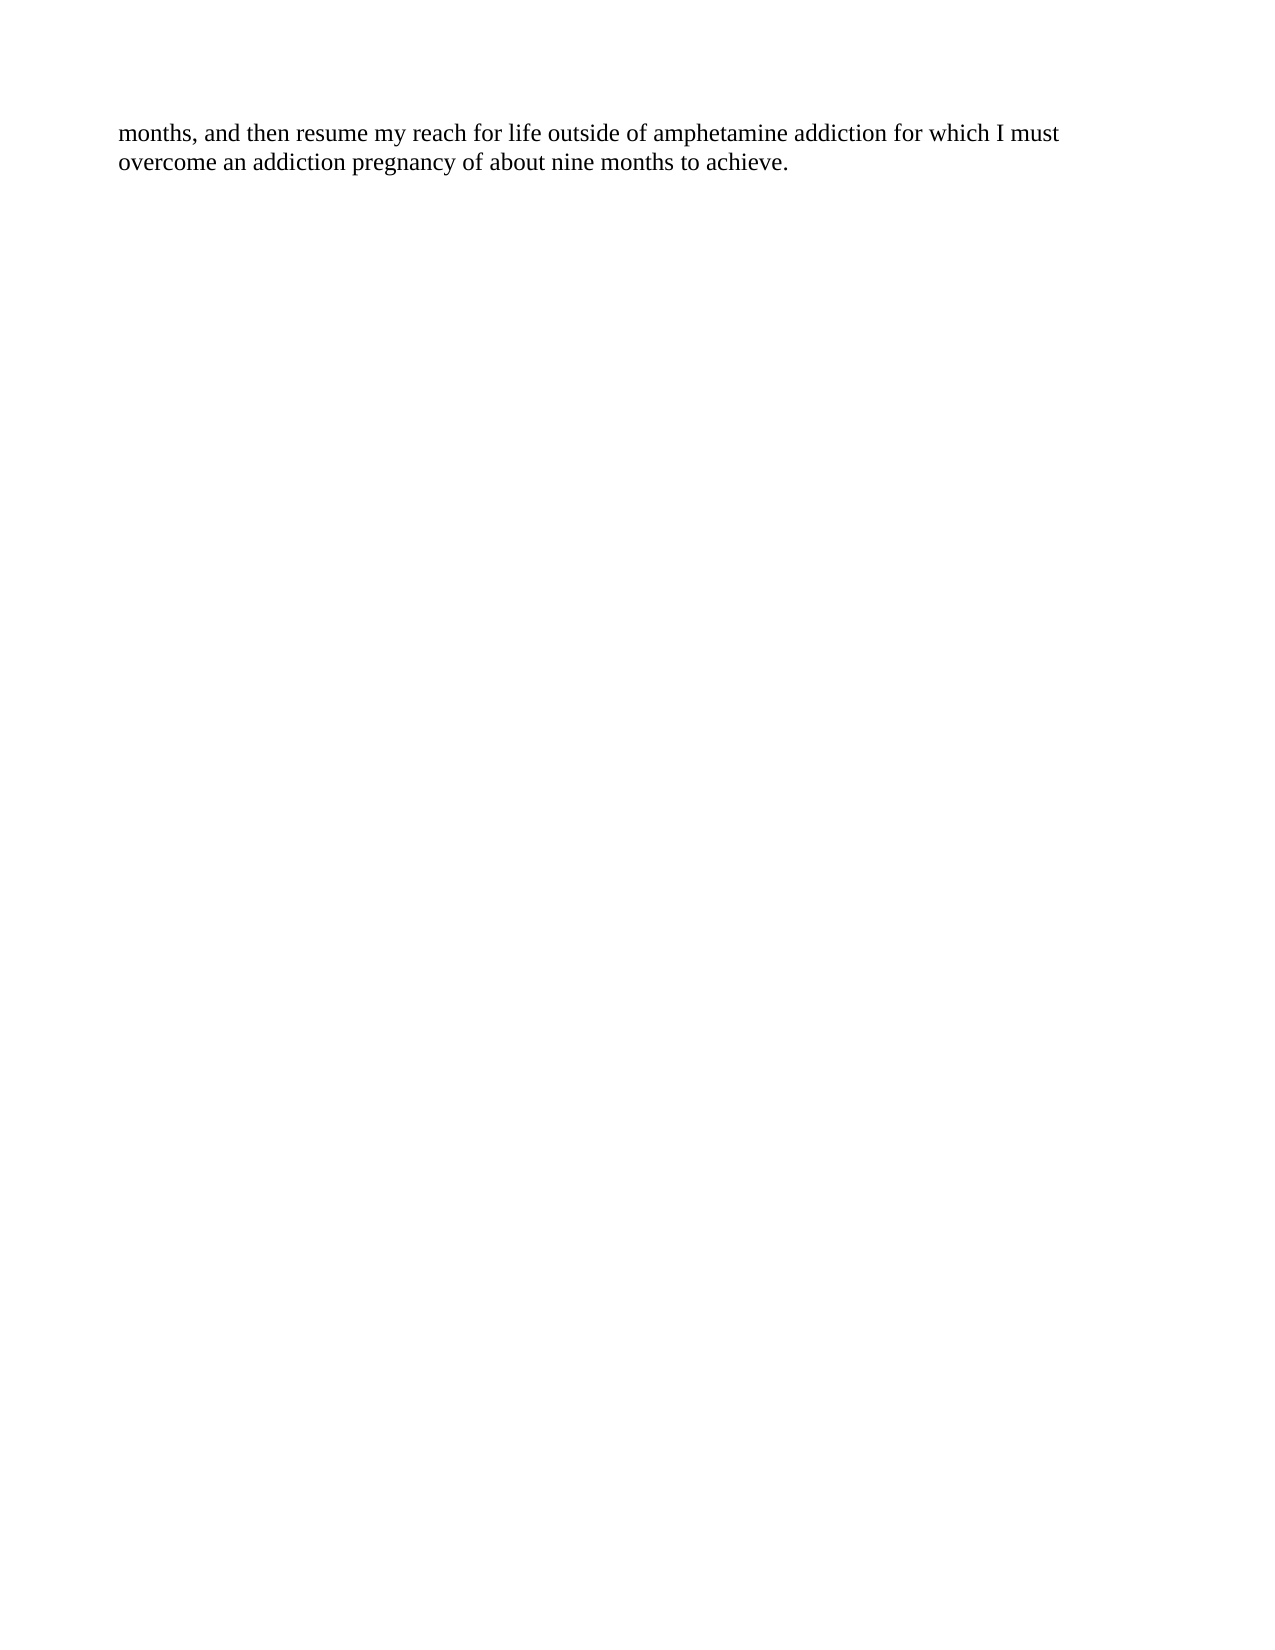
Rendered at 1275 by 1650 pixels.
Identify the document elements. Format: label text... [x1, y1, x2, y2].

text months, and then resume my reach for life outside of amphetamine addiction for which I must overcome an addiction pregnancy of about nine months to achieve. [118, 118, 1157, 176]
